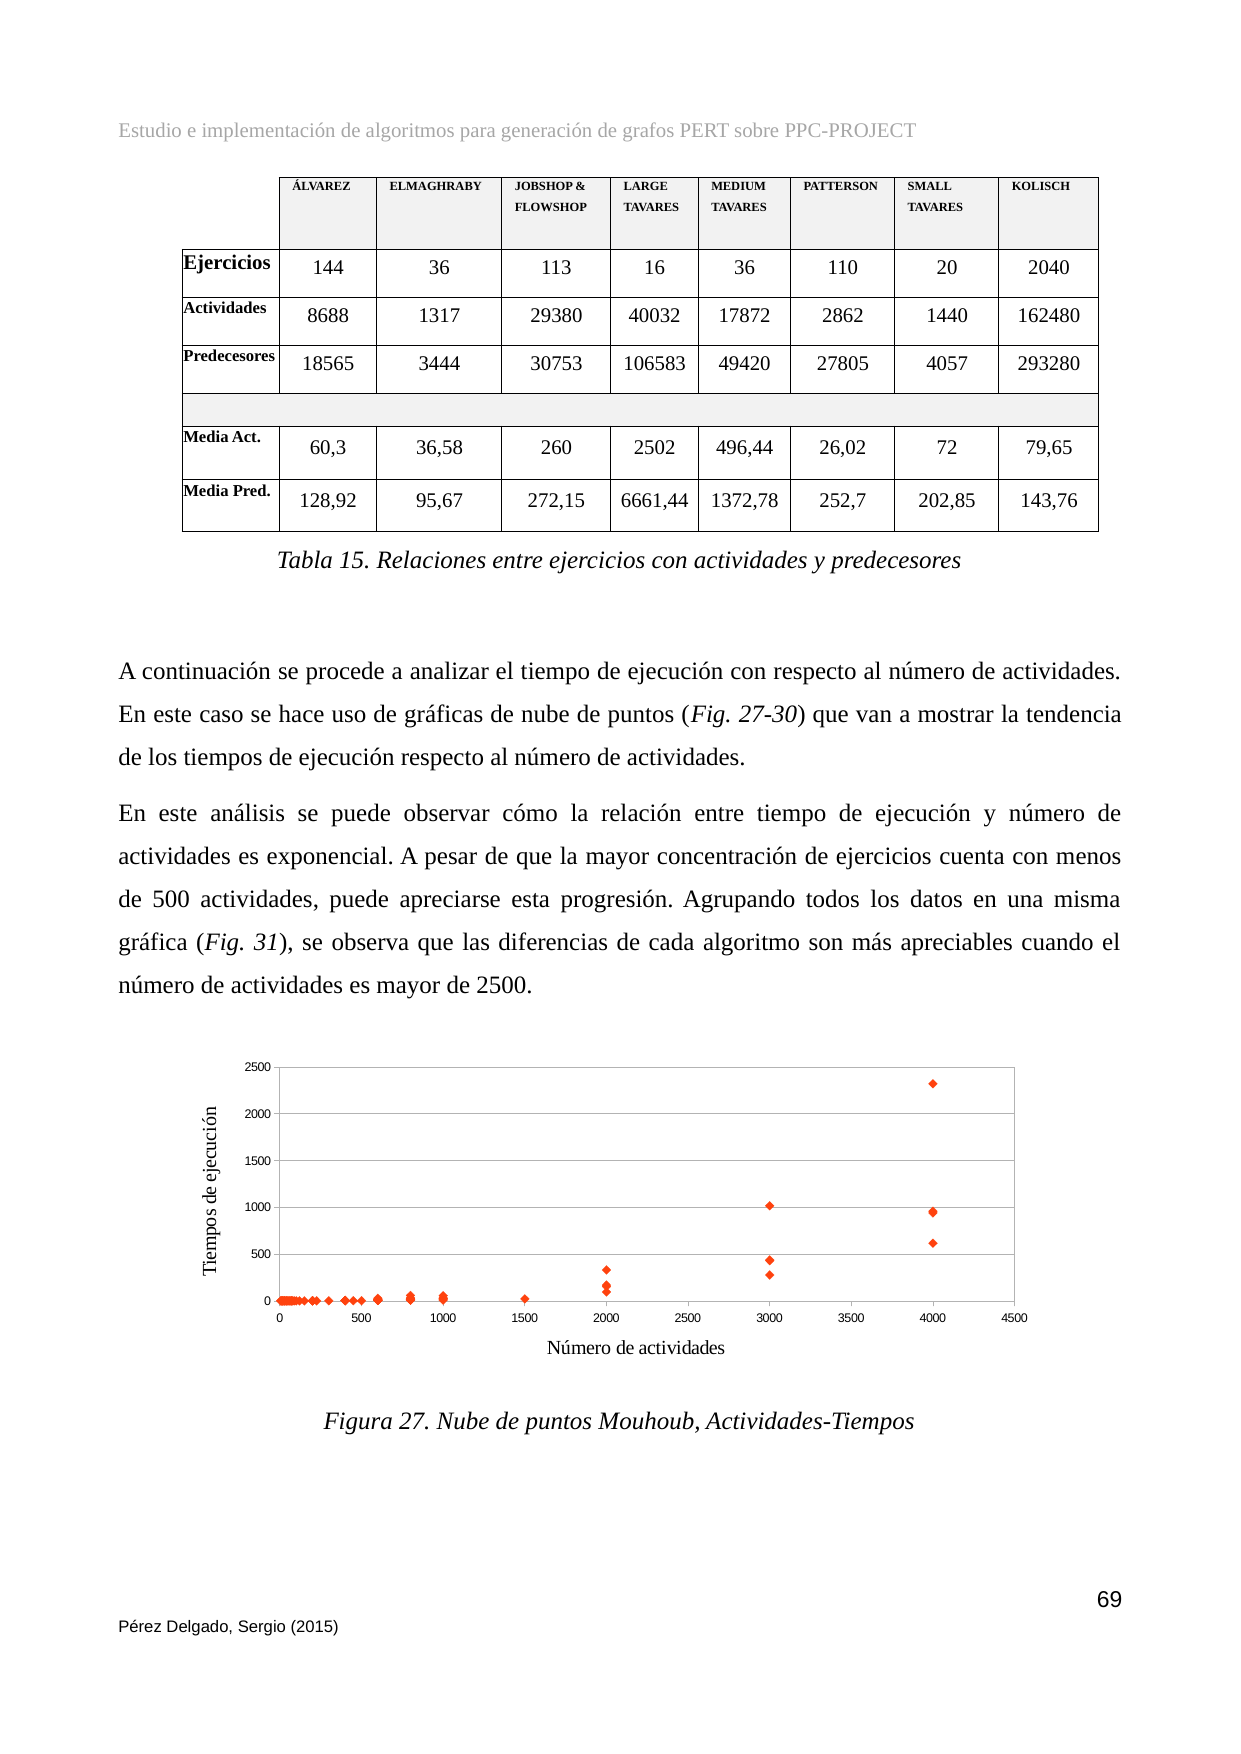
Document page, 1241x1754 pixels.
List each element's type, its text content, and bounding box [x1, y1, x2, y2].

table_cell 128,92 [280, 480, 376, 531]
table_cell 79,65 [999, 427, 1098, 479]
table_cell 1440 [895, 298, 998, 345]
table_header SMALL TAVARES [895, 178, 998, 249]
table_cell 252,7 [791, 480, 894, 531]
text Tabla 15. Relaciones entre ejercicios con actividades y predecesores [118, 545, 1122, 573]
table_cell [183, 394, 1098, 426]
table_header JOBSHOP & FLOWSHOP [502, 178, 610, 249]
table_cell 2862 [791, 298, 894, 345]
table_cell 496,44 [699, 427, 790, 479]
table_cell 36 [377, 250, 501, 297]
table_cell 113 [502, 250, 610, 297]
table_cell 36,58 [377, 427, 501, 479]
text Figura 27. Nube de puntos Mouhoub, Actividades-Tiempos [118, 1406, 1122, 1435]
table_header [182, 177, 279, 249]
table_cell 26,02 [791, 427, 894, 479]
table_cell 17872 [699, 298, 790, 345]
table_cell 95,67 [377, 480, 501, 531]
table_cell Media Pred. [183, 480, 279, 531]
table_cell 202,85 [895, 480, 998, 531]
table_cell 143,76 [999, 480, 1098, 531]
table_cell 8688 [280, 298, 376, 345]
table_cell 260 [502, 427, 610, 479]
table_cell 72 [895, 427, 998, 479]
table_cell 106583 [611, 346, 698, 393]
table_cell 1317 [377, 298, 501, 345]
table_header KOLISCH [999, 178, 1098, 249]
table_cell 2040 [999, 250, 1098, 297]
table_cell 162480 [999, 298, 1098, 345]
table_cell 60,3 [280, 427, 376, 479]
table_cell 272,15 [502, 480, 610, 531]
table_cell 49420 [699, 346, 790, 393]
table_cell 16 [611, 250, 698, 297]
table_cell 2502 [611, 427, 698, 479]
table_header MEDIUM TAVARES [699, 178, 790, 249]
table_header LARGE TAVARES [611, 178, 698, 249]
table_cell 29380 [502, 298, 610, 345]
table_cell 144 [280, 250, 376, 297]
table_cell 18565 [280, 346, 376, 393]
table_cell Media Act. [183, 427, 279, 479]
text En este análisis se puede observar cómo la relación entre tiempo de ejecución y número de actividades es exponencial. A pesar de que la mayor concentración de ejercicios cuenta con menos de 500 actividades, puede apreciarse esta progresión. Agrupando todos los datos en una misma gráfica (Fig. 31), se observa que las diferencias de cada algoritmo son más apreciables cuando el número de actividades es mayor de 2500. [118, 798, 1122, 999]
table_cell 110 [791, 250, 894, 297]
table_cell 40032 [611, 298, 698, 345]
table_cell 4057 [895, 346, 998, 393]
table_cell Ejercicios [183, 250, 279, 297]
table_header ÁLVAREZ [280, 178, 376, 249]
table_cell 20 [895, 250, 998, 297]
table_cell 6661,44 [611, 480, 698, 531]
text A continuación se procede a analizar el tiempo de ejecución con respecto al número de actividades. En este caso se hace uso de gráficas de nube de puntos (Fig. 27-30) que van a mostrar la tendencia de los tiempos de ejecución respecto al número de actividades. [118, 656, 1122, 771]
table_cell 1372,78 [699, 480, 790, 531]
table_cell 3444 [377, 346, 501, 393]
table_cell 293280 [999, 346, 1098, 393]
table_header ELMAGHRABY [377, 178, 501, 249]
table_cell Predecesores [183, 346, 279, 393]
table_cell 36 [699, 250, 790, 297]
table_cell 30753 [502, 346, 610, 393]
table_cell 27805 [791, 346, 894, 393]
table_header PATTERSON [791, 178, 894, 249]
table_cell Actividades [183, 298, 279, 345]
